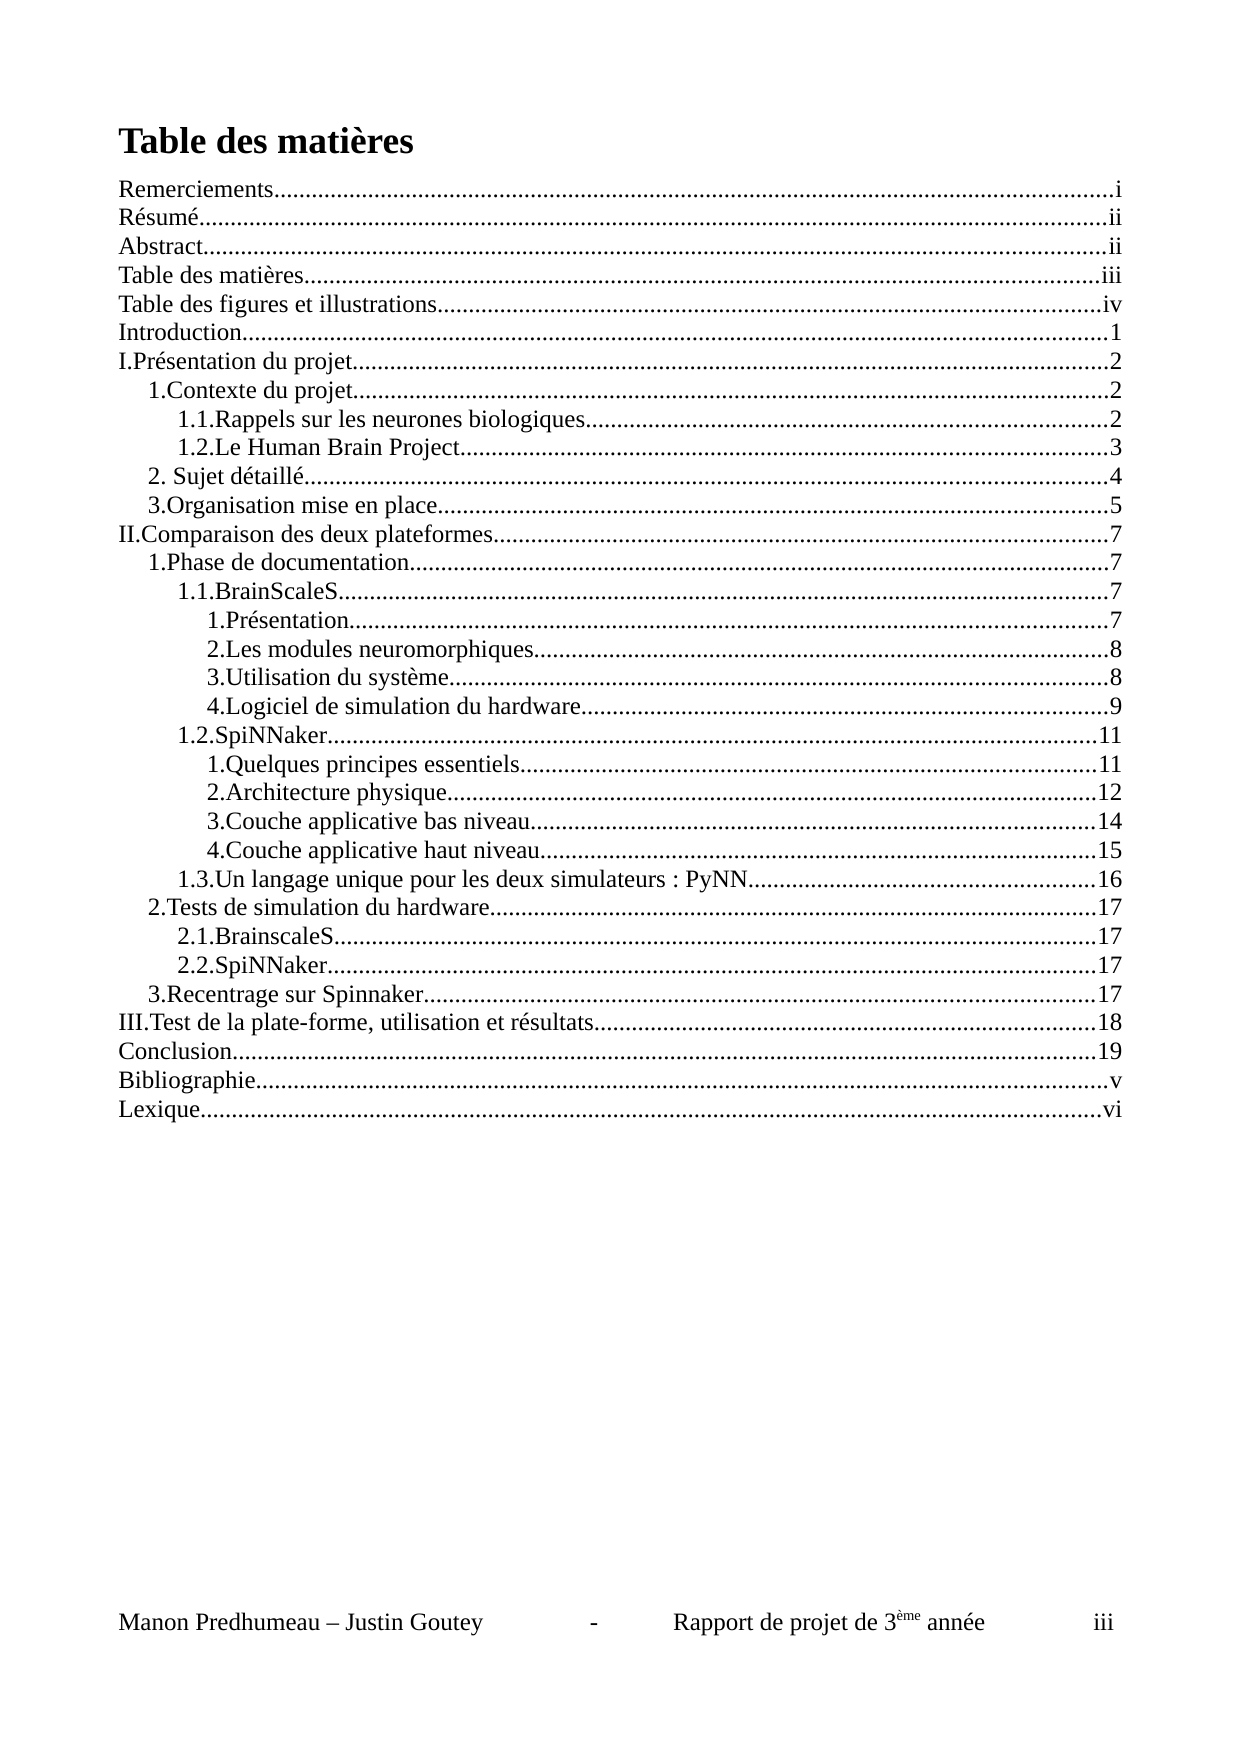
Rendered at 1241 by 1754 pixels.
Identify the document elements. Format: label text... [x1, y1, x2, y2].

text Résumé ii [118, 202, 1122, 231]
text 2.1.BrainscaleS 17 [177, 921, 1122, 950]
text 3.Utilisation du système 8 [207, 662, 1122, 691]
text II.Comparaison des deux plateformes 7 [118, 519, 1122, 547]
text 3.Couche applicative bas niveau 14 [207, 806, 1122, 835]
text 1.3.Un langage unique pour les deux simulateurs : PyNN 16 [177, 864, 1122, 892]
text Bibliographie v [118, 1065, 1122, 1094]
text Abstract ii [118, 231, 1122, 260]
text 2.Les modules neuromorphiques 8 [207, 634, 1122, 662]
text III.Test de la plate-forme, utilisation et résultats 18 [118, 1007, 1122, 1036]
text 2. Sujet détaillé 4 [148, 461, 1122, 490]
text Remerciements i [118, 174, 1122, 202]
text Lexique vi [118, 1094, 1122, 1122]
text 4.Couche applicative haut niveau 15 [207, 835, 1122, 864]
text 1.Présentation 7 [207, 605, 1122, 634]
text 1.Phase de documentation 7 [148, 547, 1122, 576]
text 3.Organisation mise en place 5 [148, 490, 1122, 519]
text 2.2.SpiNNaker 17 [177, 950, 1122, 979]
text 1.1.Rappels sur les neurones biologiques 2 [177, 404, 1122, 432]
text 4.Logiciel de simulation du hardware 9 [207, 691, 1122, 720]
text Introduction 1 [118, 317, 1122, 346]
text 1.Quelques principes essentiels 11 [207, 749, 1122, 777]
text 2.Architecture physique 12 [207, 777, 1122, 806]
text 3.Recentrage sur Spinnaker 17 [148, 979, 1122, 1007]
text 1.2.SpiNNaker 11 [177, 720, 1122, 749]
text Conclusion 19 [118, 1036, 1122, 1065]
text Table des figures et illustrations iv [118, 289, 1122, 317]
text 2.Tests de simulation du hardware 17 [148, 892, 1122, 921]
text 1.2.Le Human Brain Project 3 [177, 432, 1122, 461]
text I.Présentation du projet 2 [118, 346, 1122, 375]
subtitle Table des matières [118, 118, 1122, 161]
text 1.Contexte du projet 2 [148, 375, 1122, 404]
text 1.1.BrainScaleS 7 [177, 576, 1122, 605]
text Table des matières iii [118, 260, 1122, 289]
